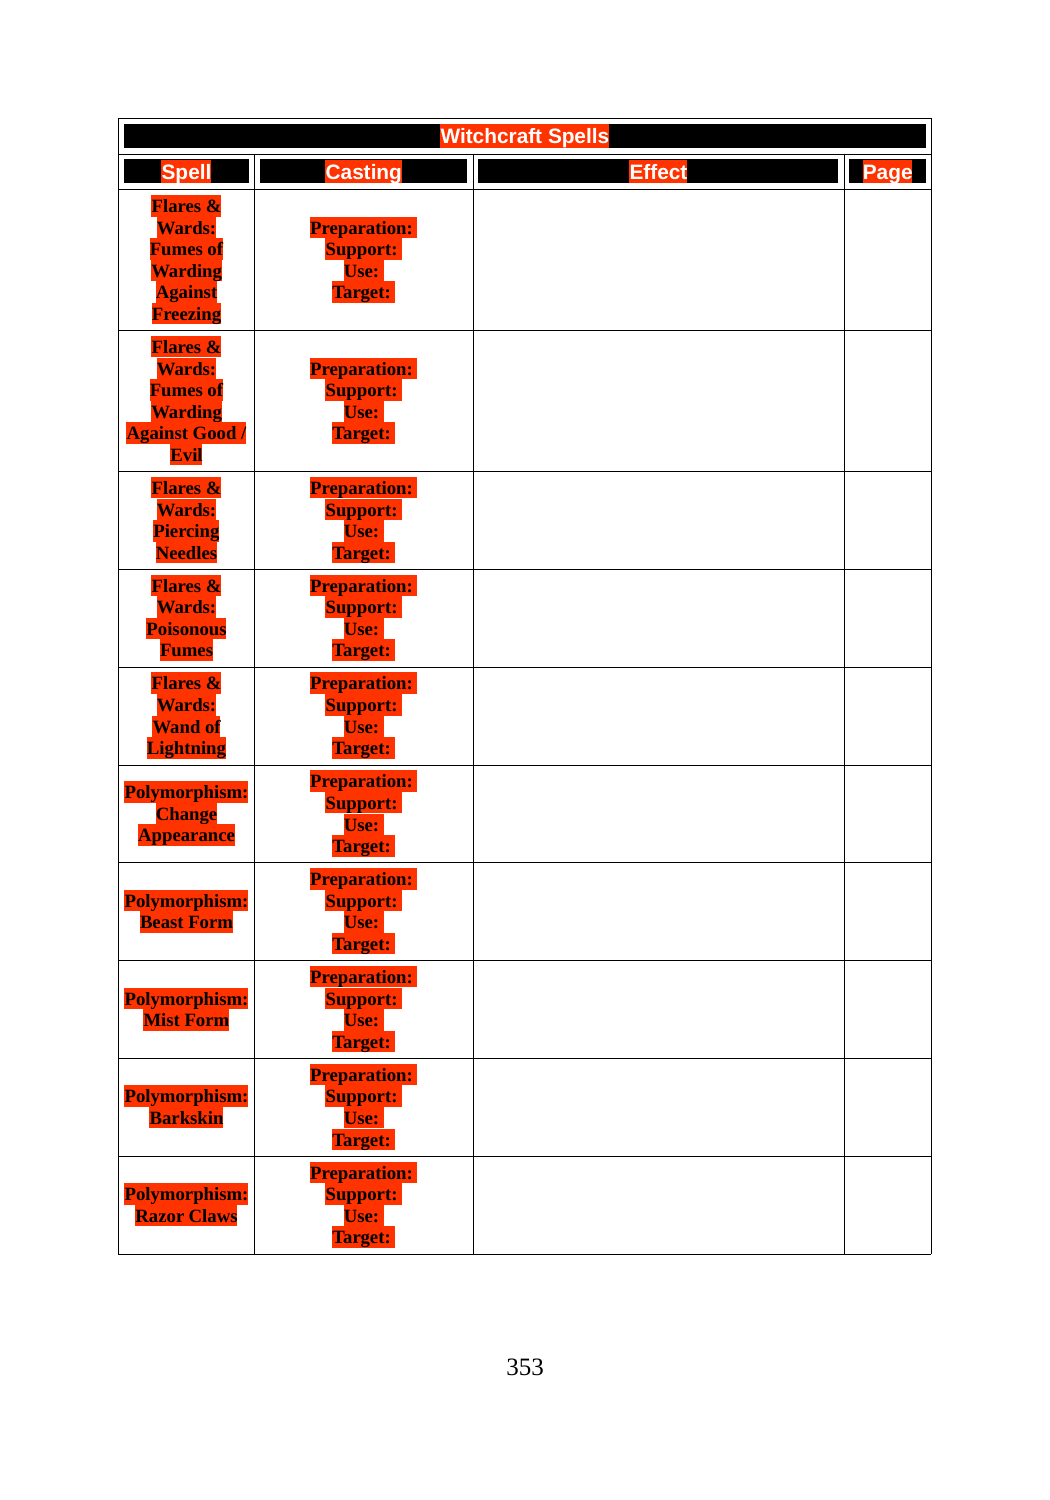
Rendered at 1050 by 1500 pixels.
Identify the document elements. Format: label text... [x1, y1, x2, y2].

table_cell Polymorphism: Razor Claws [119, 1157, 254, 1253]
table_cell Preparation: Support: Use: Target: [255, 1157, 473, 1253]
table_cell [845, 1059, 931, 1156]
table_cell Preparation: Support: Use: Target: [255, 570, 473, 667]
table_cell [474, 190, 844, 330]
table_cell [474, 472, 844, 569]
table_cell Preparation: Support: Use: Target: [255, 472, 473, 569]
table_cell [474, 668, 844, 764]
table_cell [474, 1157, 844, 1253]
table_cell Preparation: Support: Use: Target: [255, 190, 473, 330]
table_cell Preparation: Support: Use: Target: [255, 863, 473, 960]
table_cell Polymorphism: Beast Form [119, 863, 254, 960]
table_cell Polymorphism: Mist Form [119, 961, 254, 1058]
table_cell [845, 1157, 931, 1253]
table_cell Preparation: Support: Use: Target: [255, 1059, 473, 1156]
table_header Witchcraft Spells [119, 119, 931, 154]
table_cell Flares & Wards: Piercing Needles [119, 472, 254, 569]
table_cell Preparation: Support: Use: Target: [255, 961, 473, 1058]
table_cell Page [845, 155, 931, 189]
table_cell [845, 331, 931, 471]
table_cell Polymorphism: Barkskin [119, 1059, 254, 1156]
table_cell [474, 961, 844, 1058]
table_cell Flares & Wards: Fumes of Warding Against Freezing [119, 190, 254, 330]
table_cell [474, 863, 844, 960]
table_cell Preparation: Support: Use: Target: [255, 766, 473, 862]
table_cell Polymorphism: Change Appearance [119, 766, 254, 862]
table_cell Spell [119, 155, 254, 189]
table_cell [845, 766, 931, 862]
table_cell [845, 863, 931, 960]
table_cell Flares & Wards: Poisonous Fumes [119, 570, 254, 667]
table_cell [845, 472, 931, 569]
table_cell Flares & Wards: Fumes of Warding Against Good / Evil [119, 331, 254, 471]
table_cell [845, 570, 931, 667]
table_cell Preparation: Support: Use: Target: [255, 331, 473, 471]
table_cell [845, 668, 931, 764]
table_cell [474, 331, 844, 471]
table_cell [474, 766, 844, 862]
table_cell [845, 190, 931, 330]
table_cell [474, 570, 844, 667]
table_cell Preparation: Support: Use: Target: [255, 668, 473, 764]
table_cell [845, 961, 931, 1058]
table_cell Casting [255, 155, 473, 189]
table_cell [474, 1059, 844, 1156]
table_cell Flares & Wards: Wand of Lightning [119, 668, 254, 764]
table_cell Effect [474, 155, 844, 189]
